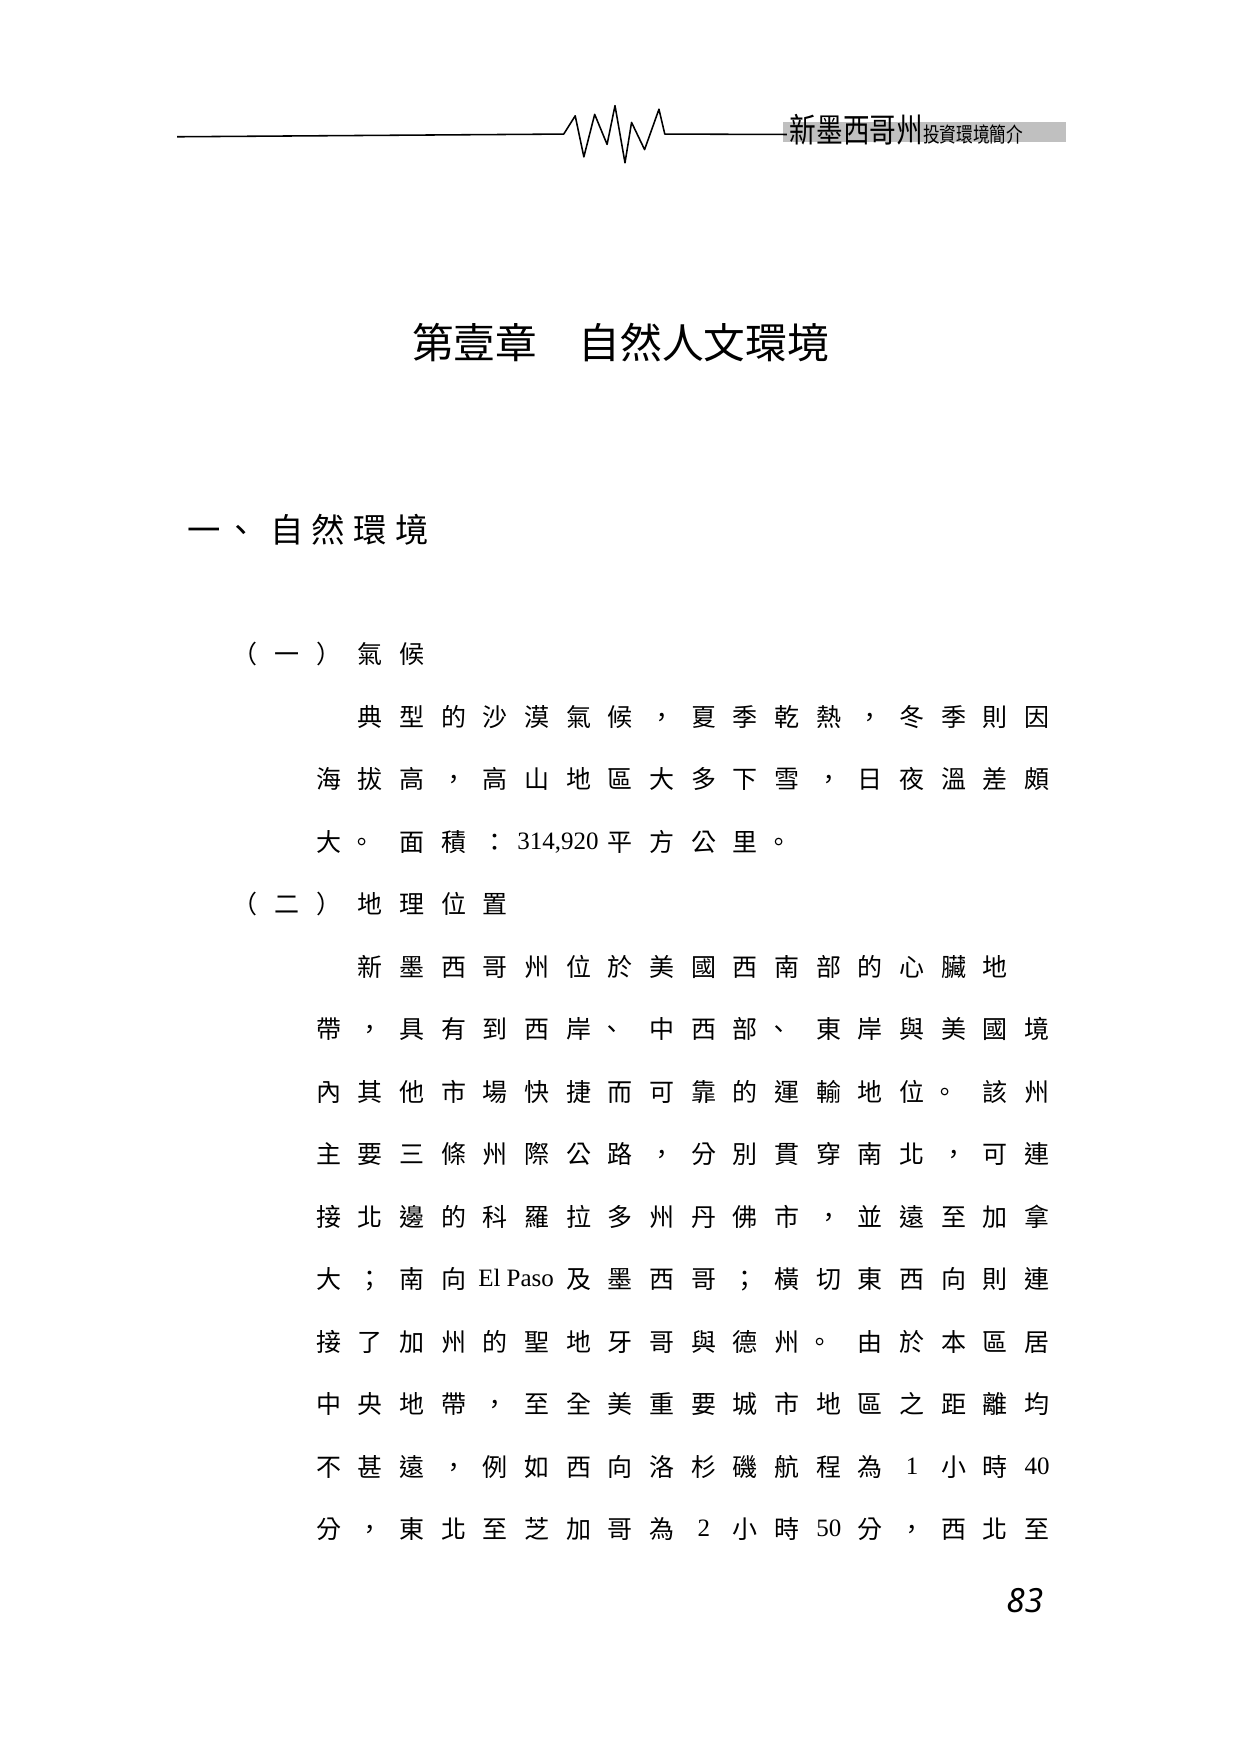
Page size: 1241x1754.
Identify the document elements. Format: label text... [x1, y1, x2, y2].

text 新墨西哥州位於美國西南部的心臟地帶，具有到西岸、中西部、東岸與美國境內其他市場快捷而可靠的運輸地位。該州主要三條州際公路，分別貫穿南北，可連接北邊的科羅拉多州丹佛市，並遠至加拿大；南向El Paso及墨西哥；橫切東西向則連接了加州的聖地牙哥與德州。由於本區居中央地帶，至全美重要城市地區之距離均不甚遠，例如西向洛杉磯航程為1小時40分，東北至芝加哥為2小時50分，西北至 [281, 924, 1058, 1549]
text 典型的沙漠氣候，夏季乾熱，冬季則因海拔高，高山地區大多下雪，日夜溫差頗大。面積：314,920平方公里。 [281, 674, 1058, 861]
text 一、自然環境 [183, 486, 1058, 549]
text （二）地理位置 [207, 861, 1058, 924]
text 第壹章 自然人文環境 [183, 299, 1058, 361]
text （一）氣候 [207, 611, 1058, 674]
